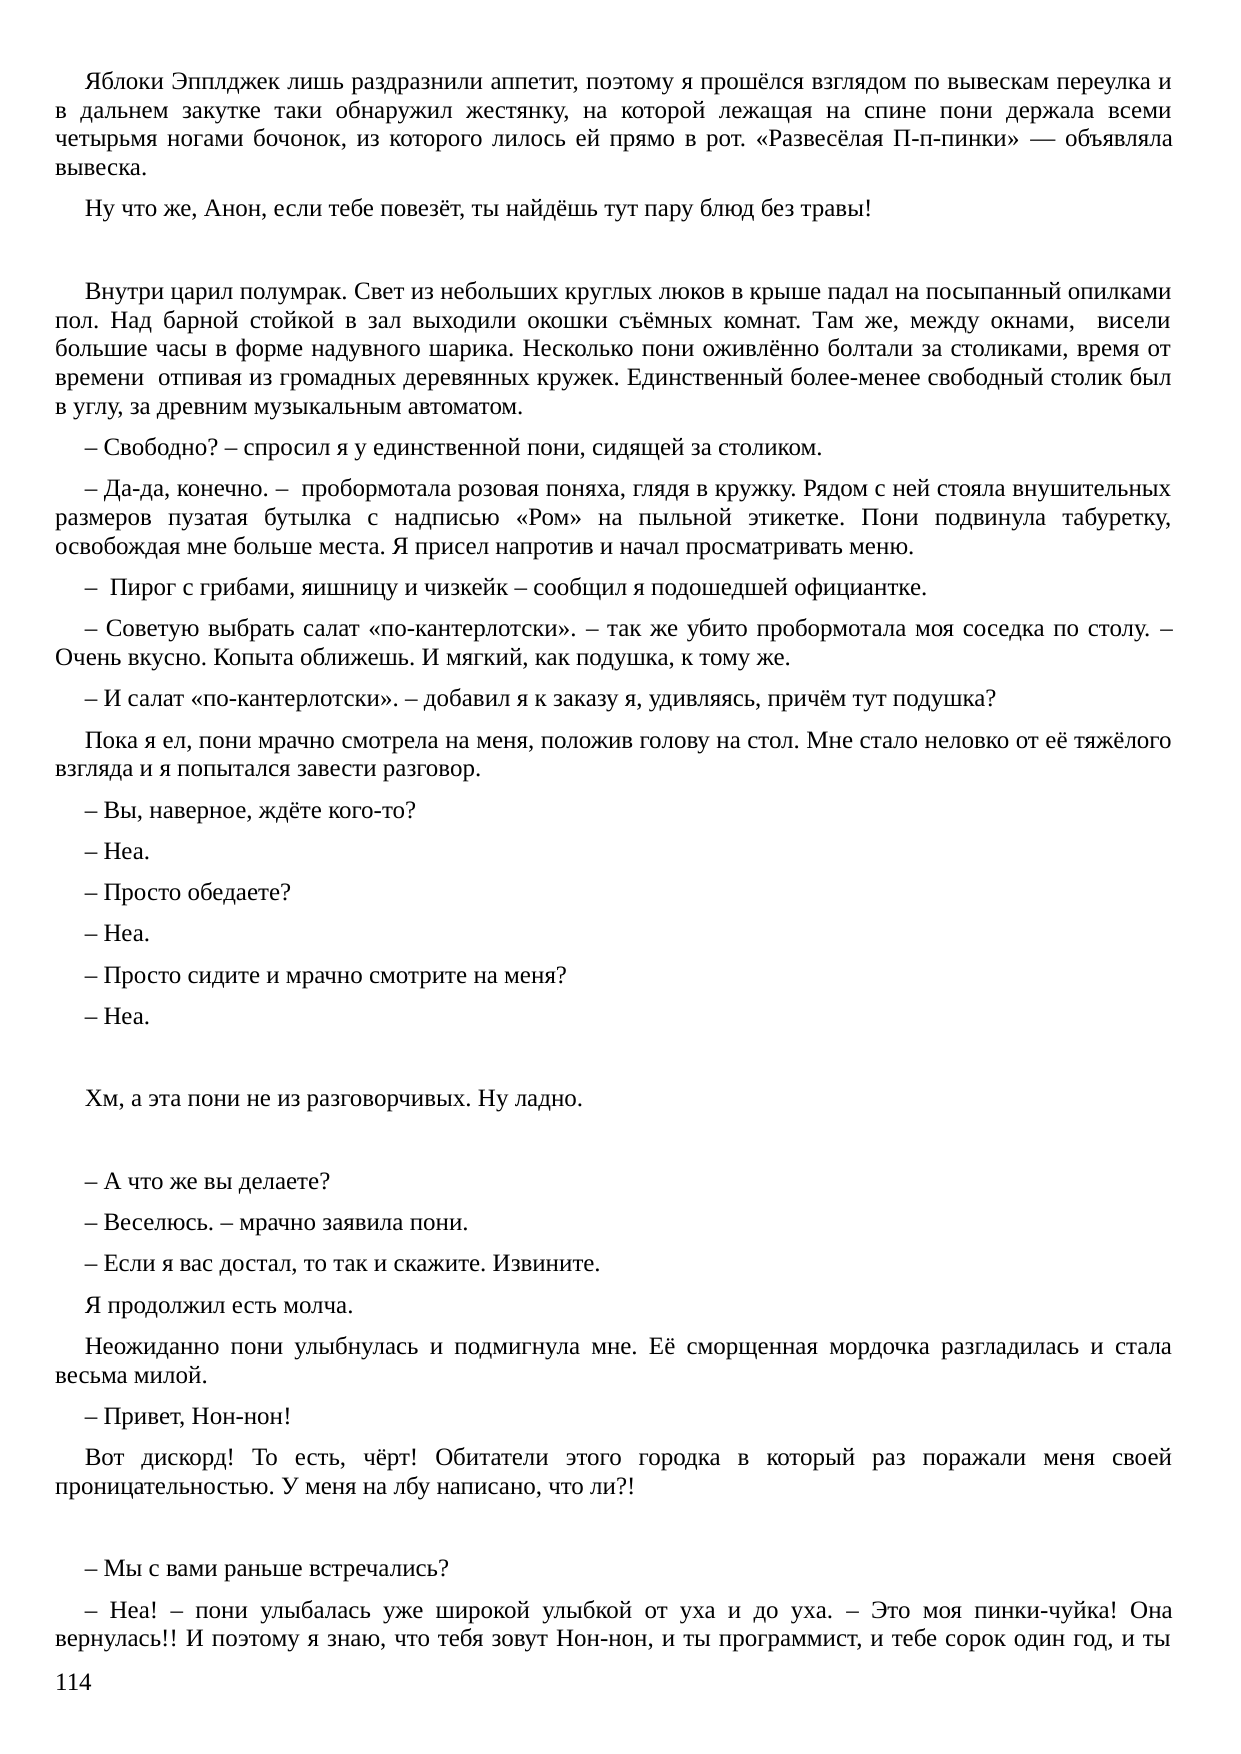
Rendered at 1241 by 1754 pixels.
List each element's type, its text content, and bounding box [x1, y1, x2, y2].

text – Свободно? – спросил я у единственной пони, сидящей за столиком. [55, 432, 1173, 461]
text – Просто обедаете? [55, 877, 1173, 906]
text – Да-да, конечно. – пробормотала розовая поняха, глядя в кружку. Рядом с ней стояла внушительных размеров пузатая бутылка с надписью «Ром» на пыльной этикетке. Пони подвинула табуретку, освобождая мне больше места. Я присел напротив и начал просматривать меню. [55, 473, 1173, 560]
text Ну что же, Анон, если тебе повезёт, ты найдёшь тут пару блюд без травы! [55, 193, 1173, 222]
text – Советую выбрать салат «по-кантерлотски». – так же убито пробормотала моя соседка по столу. – Очень вкусно. Копыта оближешь. И мягкий, как подушка, к тому же. [55, 613, 1173, 671]
text – Пирог с грибами, яишницу и чизкейк – сообщил я подошедшей официантке. [55, 572, 1173, 601]
text Внутри царил полумрак. Свет из небольших круглых люков в крыше падал на посыпанный опилками пол. Над барной стойкой в зал выходили окошки съёмных комнат. Там же, между окнами, висели большие часы в форме надувного шарика. Несколько пони оживлённо болтали за столиками, время от времени отпивая из громадных деревянных кружек. Единственный более-менее свободный столик был в углу, за древним музыкальным автоматом. [55, 276, 1173, 420]
text – А что же вы делаете? [55, 1166, 1173, 1195]
text – Вы, наверное, ждёте кого-то? [55, 795, 1173, 823]
text – Неа. [55, 918, 1173, 947]
text – Мы с вами раньше встречались? [55, 1553, 1173, 1582]
text Неожиданно пони улыбнулась и подмигнула мне. Её сморщенная мордочка разгладилась и стала весьма милой. [55, 1331, 1173, 1388]
text – Привет, Нон-нон! [55, 1401, 1173, 1430]
text Хм, а эта пони не из разговорчивых. Ну ладно. [55, 1083, 1173, 1112]
text Вот дискорд! То есть, чёрт! Обитатели этого городка в который раз поражали меня своей проницательностью. У меня на лбу написано, что ли?! [55, 1442, 1173, 1500]
text Я продолжил есть молча. [55, 1290, 1173, 1318]
text Пока я ел, пони мрачно смотрела на меня, положив голову на стол. Мне стало неловко от её тяжёлого взгляда и я попытался завести разговор. [55, 725, 1173, 782]
text – Неа. [55, 1001, 1173, 1030]
text – Веселюсь. – мрачно заявила пони. [55, 1207, 1173, 1236]
text – Просто сидите и мрачно смотрите на меня? [55, 960, 1173, 988]
text Яблоки Эпплджек лишь раздразнили аппетит, поэтому я прошёлся взглядом по вывескам переулка и в дальнем закутке таки обнаружил жестянку, на которой лежащая на спине пони держала всеми четырьмя ногами бочонок, из которого лилось ей прямо в рот. «Развесёлая П-п-пинки» — объявляла вывеска. [55, 66, 1173, 181]
text – И салат «по-кантерлотски». – добавил я к заказу я, удивляясь, причём тут подушка? [55, 683, 1173, 712]
text – Если я вас достал, то так и скажите. Извините. [55, 1248, 1173, 1277]
text – Неа! – пони улыбалась уже широкой улыбкой от уха и до уха. – Это моя пинки-чуйка! Она вернулась!! И поэтому я знаю, что тебя зовут Нон-нон, и ты программист, и тебе сорок один год, и ты [55, 1595, 1173, 1652]
text – Неа. [55, 836, 1173, 865]
